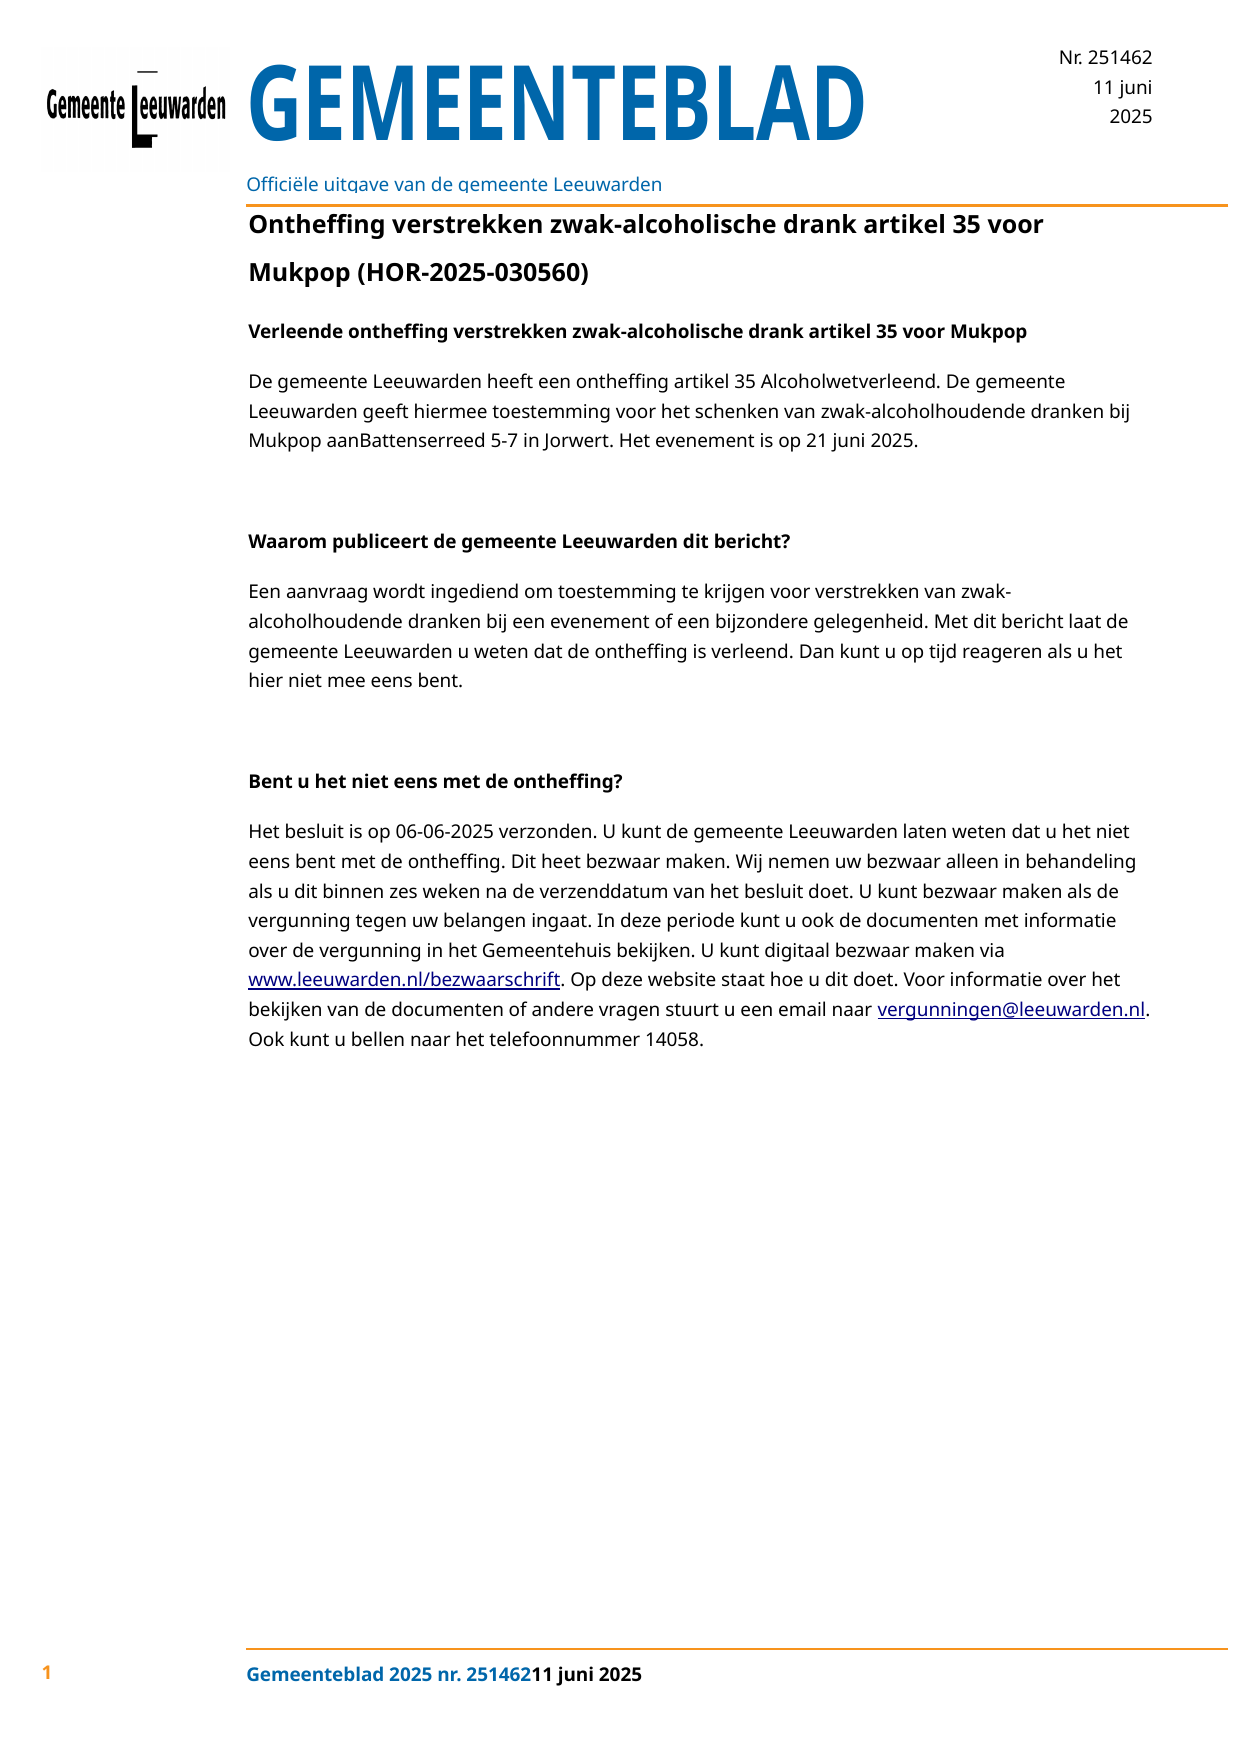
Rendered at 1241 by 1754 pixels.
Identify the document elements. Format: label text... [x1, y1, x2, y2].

text Het besluit is op 06-06-2025 verzonden. U kunt de gemeente Leeuwarden laten weten dat u het niet eens bent met de ontheffing. Dit heet bezwaar maken. Wij nemen uw bezwaar alleen in behandeling als u dit binnen zes weken na de verzenddatum van het besluit doet. U kunt bezwaar maken als de vergunning tegen uw belangen ingaat. In deze periode kunt u ook de documenten met informatie over de vergunning in het Gemeentehuis bekijken. U kunt digitaal bezwaar maken via www.leeuwarden.nl/bezwaarschrift. Op deze website staat hoe u dit doet. Voor informatie over het bekijken van de documenten of andere vragen stuurt u een email naar vergunningen@leeuwarden.nl. Ook kunt u bellen naar het telefoonnummer 14058. [248, 819, 1152, 1052]
text Waarom publiceert de gemeente Leeuwarden dit bericht? [248, 528, 1152, 554]
text Bent u het niet eens met de ontheffing? [248, 768, 1152, 794]
text Ontheffing verstrekken zwak-alcoholische drank artikel 35 voor Mukpop (HOR-2025-030560) [248, 207, 1152, 288]
text De gemeente Leeuwarden heeft een ontheffing artikel 35 Alcoholwetverleend. De gemeente Leeuwarden geeft hiermee toestemming voor het schenken van zwak-alcoholhoudende dranken bij Mukpop aanBattenserreed 5-7 in Jorwert. Het evenement is op 21 juni 2025. [248, 368, 1152, 453]
text Verleende ontheffing verstrekken zwak-alcoholische drank artikel 35 voor Mukpop [248, 318, 1152, 344]
picture [41, 47, 231, 172]
text Een aanvraag wordt ingediend om toestemming te krijgen voor verstrekken van zwak-alcoholhoudende dranken bij een evenement of een bijzondere gelegenheid. Met dit bericht laat de gemeente Leeuwarden u weten dat de ontheffing is verleend. Dan kunt u op tijd reageren als u het hier niet mee eens bent. [248, 579, 1152, 693]
